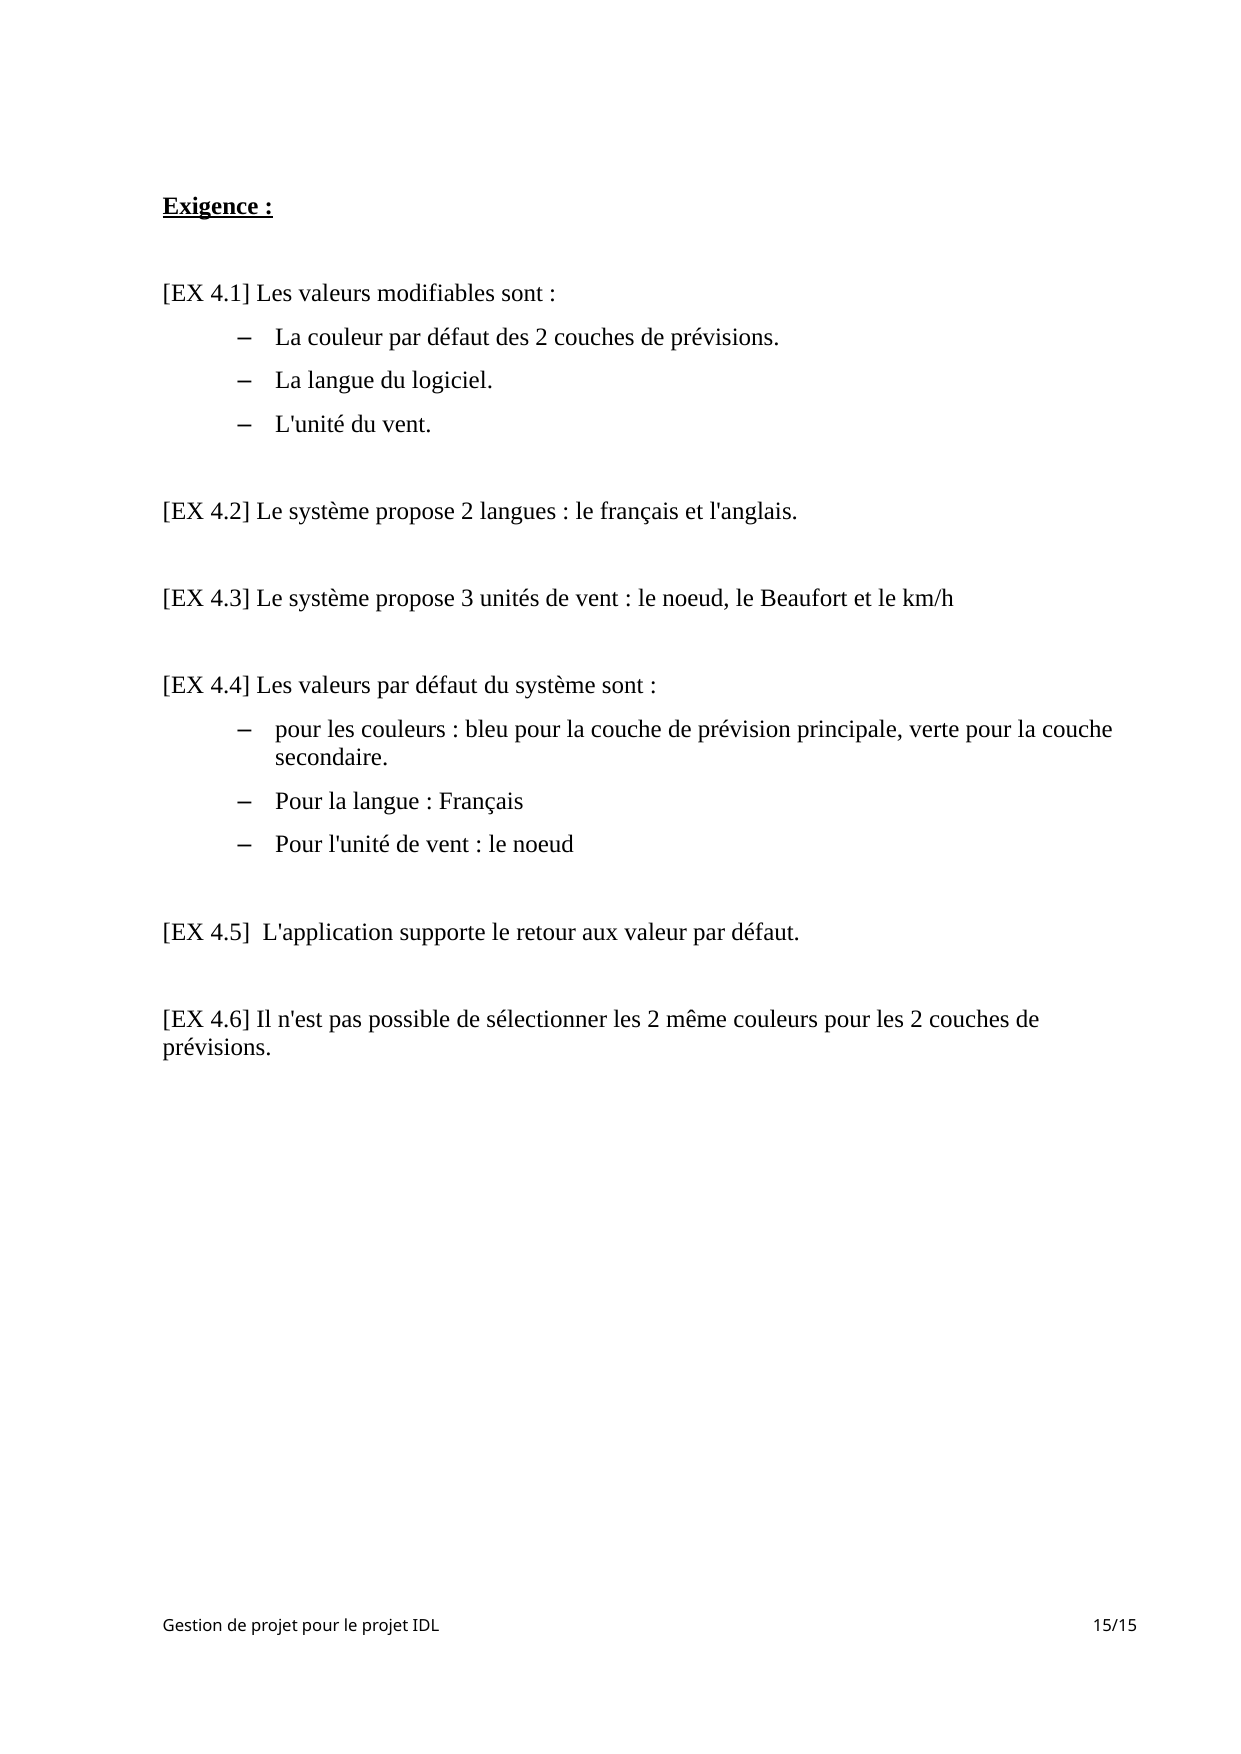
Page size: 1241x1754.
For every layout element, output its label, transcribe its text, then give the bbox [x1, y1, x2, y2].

text [EX 4.5] L'application supporte le retour aux valeur par défaut. [162, 917, 1137, 945]
text Exigence : [162, 191, 1137, 220]
text [EX 4.6] Il n'est pas possible de sélectionner les 2 même couleurs pour les 2 couches de prévisions. [162, 1004, 1137, 1061]
list pour les couleurs : bleu pour la couche de prévision principale, verte pour la couche secondaire. [237, 714, 1137, 771]
text [EX 4.2] Le système propose 2 langues : le français et l'anglais. [162, 496, 1137, 525]
list L'unité du vent. [237, 409, 1137, 438]
list Pour la langue : Français [237, 786, 1137, 815]
list La couleur par défaut des 2 couches de prévisions. [237, 322, 1137, 351]
text [EX 4.4] Les valeurs par défaut du système sont : [162, 670, 1137, 699]
list Pour l'unité de vent : le noeud [237, 829, 1137, 858]
list La langue du logiciel. [237, 365, 1137, 394]
text [EX 4.1] Les valeurs modifiables sont : [162, 278, 1137, 307]
text [EX 4.3] Le système propose 3 unités de vent : le noeud, le Beaufort et le km/h [162, 583, 1137, 612]
